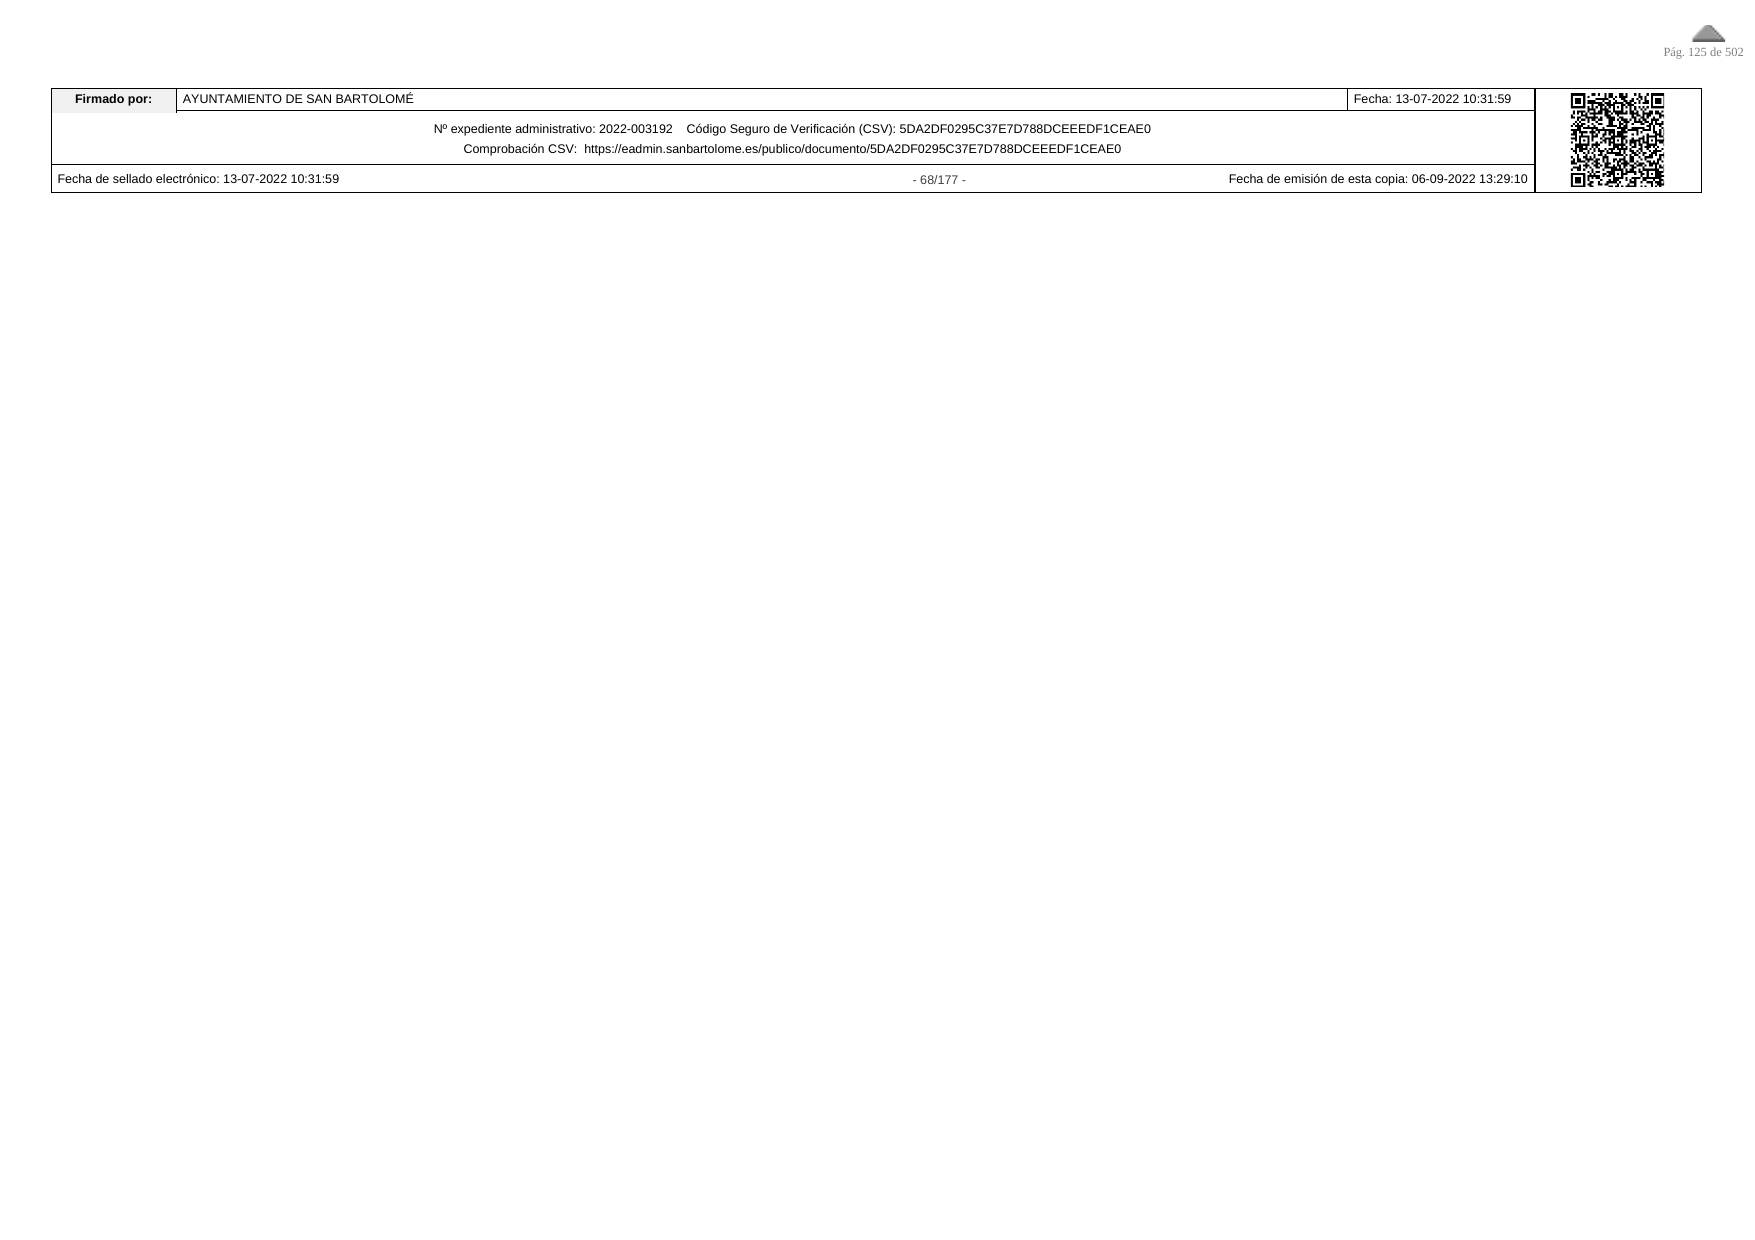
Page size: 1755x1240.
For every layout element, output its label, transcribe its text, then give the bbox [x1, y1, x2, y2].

table_header Fecha: 13-07-2022 10:31:59 [1348, 89, 1534, 110]
picture [1570, 93, 1665, 187]
picture [1691, 25, 1726, 42]
table_header AYUNTAMIENTO DE SAN BARTOLOMÉ [177, 89, 1347, 110]
table_cell Fecha de sellado electrónico: 13-07-2022 10:31:59 - 68/177 - Fecha de emisión de esta copia: 06-09-2022 13:29:10 [52, 165, 1534, 192]
table_header Firmado por: [52, 89, 176, 110]
table_header [1536, 89, 1701, 192]
table_cell Nº expediente administrativo: 2022-003192 Código Seguro de Verificación (CSV): 5DA2DF0295C37E7D788DCEEEDF1CEAE0 Comprobación CSV: https://eadmin.sanbartolome.es/publico/documento/5DA2DF0295C37E7D788DCEEEDF1CEAE0 [52, 111, 1534, 164]
